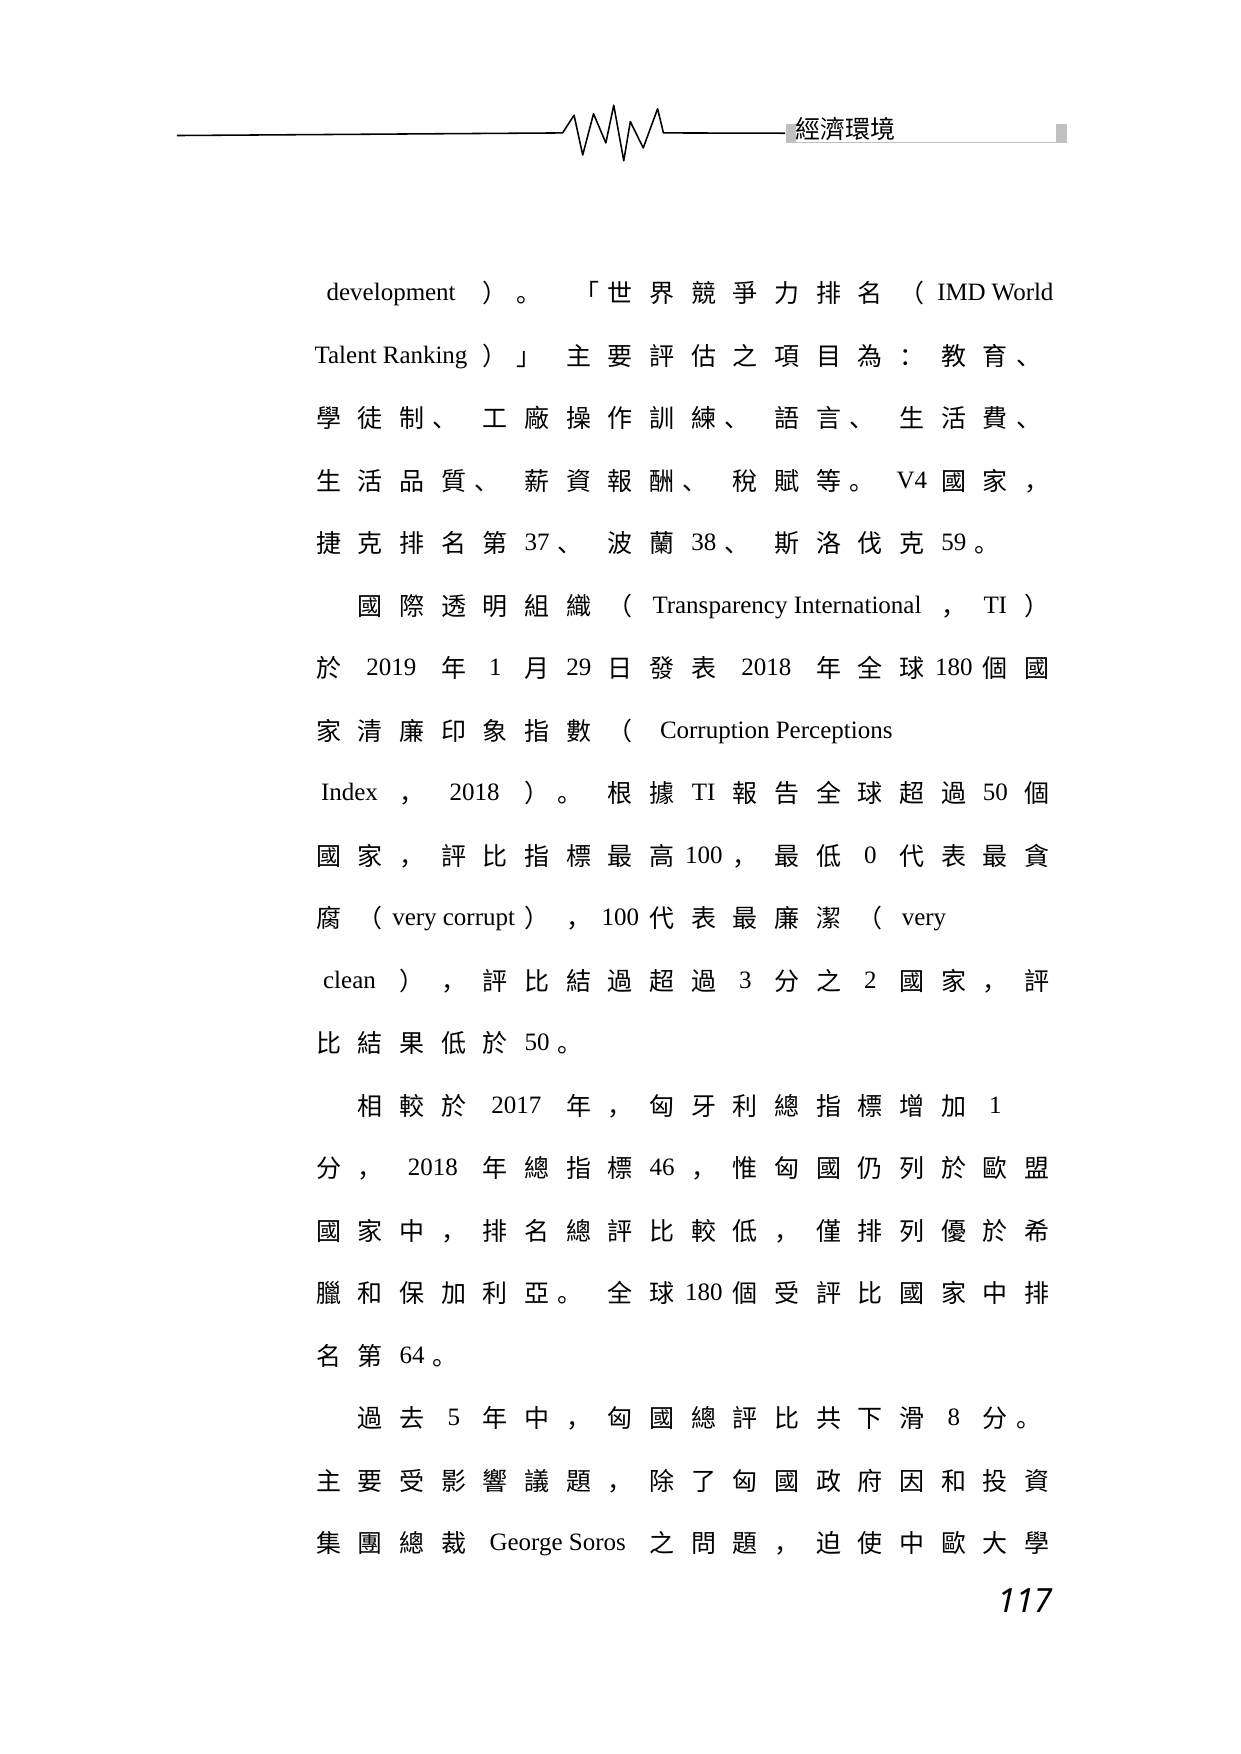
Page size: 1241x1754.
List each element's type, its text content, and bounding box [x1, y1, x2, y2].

text 國際透明組織（Transparency International，TI）於2019年1月29日發表2018年全球180個國家清廉印象指數（Corruption Perceptions Index，2018）。根據TI報告全球超過50個國家，評比指標最高100，最低0代表最貪腐（very corrupt），100代表最廉潔（very clean），評比結過超過3分之2國家，評比結果低於50。 [281, 563, 1058, 1063]
text 過去5年中，匈國總評比共下滑8分。主要受影響議題，除了匈國政府因和投資集團總裁George Soros之問題，迫使中歐大學 [281, 1375, 1058, 1563]
text 相較於2017年，匈牙利總指標增加1分，2018年總指標46，惟匈國仍列於歐盟國家中，排名總評比較低，僅排列優於希臘和保加利亞。全球180個受評比國家中排名第64。 [281, 1063, 1058, 1375]
text development）。「世界競爭力排名（IMD World Talent Ranking）」主要評估之項目為：教育、學徒制、工廠操作訓練、語言、生活費、生活品質、薪資報酬、稅賦等。V4國家，捷克排名第37、波蘭38、斯洛伐克59。 [281, 250, 1058, 563]
